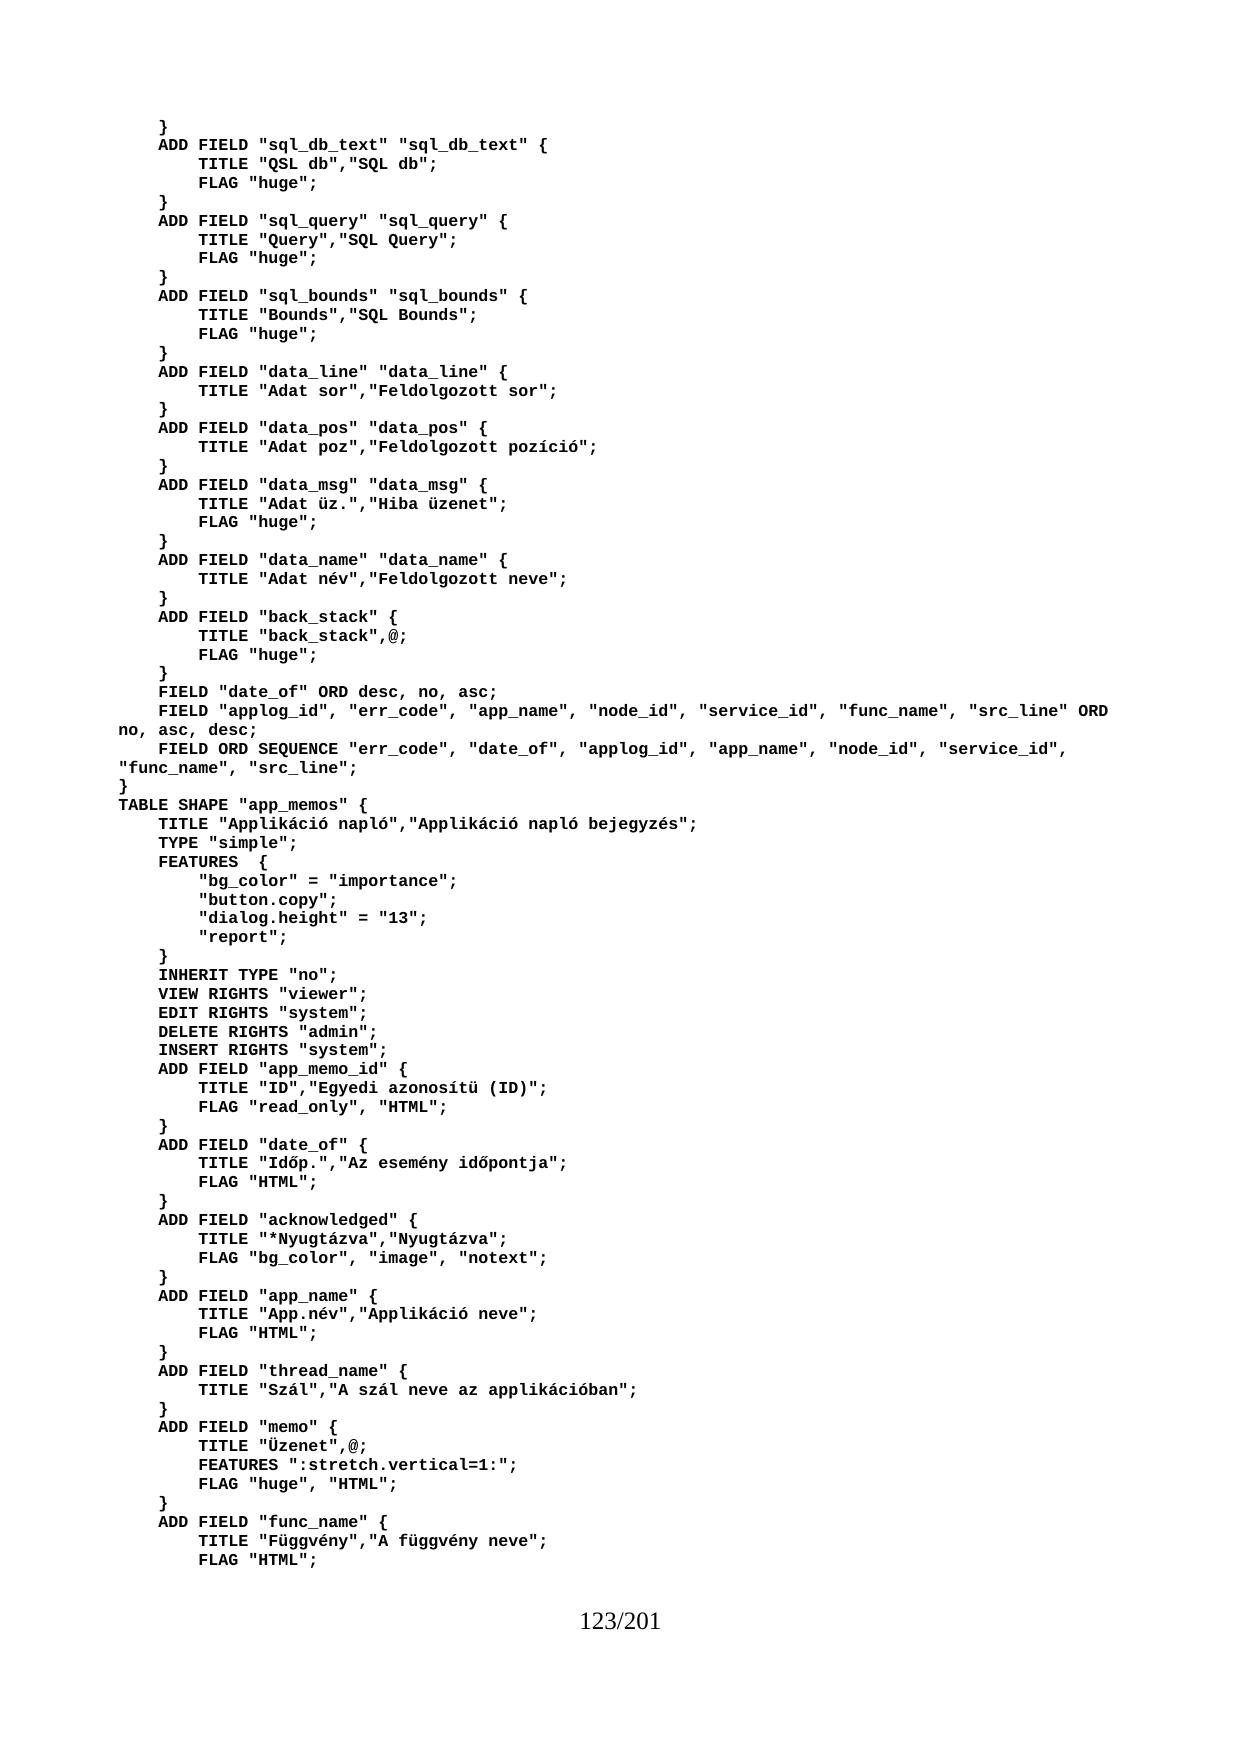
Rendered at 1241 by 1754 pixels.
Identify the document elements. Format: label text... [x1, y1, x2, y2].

text } [118, 269, 1122, 288]
text TITLE "Szál","A szál neve az applikációban"; [118, 1381, 1122, 1400]
text ADD FIELD "date_of" { [118, 1136, 1122, 1155]
text "dialog.height" = "13"; [118, 910, 1122, 929]
text FLAG "huge", "HTML"; [118, 1476, 1122, 1494]
text } [118, 1400, 1122, 1419]
text } [118, 665, 1122, 684]
text ADD FIELD "acknowledged" { [118, 1212, 1122, 1231]
text } [118, 1117, 1122, 1136]
text ADD FIELD "data_msg" "data_msg" { [118, 476, 1122, 495]
text FEATURES { [118, 853, 1122, 872]
text ADD FIELD "thread_name" { [118, 1362, 1122, 1381]
text FLAG "HTML"; [118, 1551, 1122, 1570]
text } [118, 344, 1122, 363]
text TITLE "ID","Egyedi azonosítü (ID)"; [118, 1080, 1122, 1098]
text } [118, 118, 1122, 137]
text VIEW RIGHTS "viewer"; [118, 985, 1122, 1004]
text TITLE "Adat név","Feldolgozott neve"; [118, 571, 1122, 589]
text FLAG "huge"; [118, 175, 1122, 193]
text INHERIT TYPE "no"; [118, 967, 1122, 985]
text } [118, 457, 1122, 476]
text FLAG "bg_color", "image", "notext"; [118, 1249, 1122, 1268]
text TITLE "Időp.","Az esemény időpontja"; [118, 1155, 1122, 1174]
text TYPE "simple"; [118, 834, 1122, 853]
text FEATURES ":stretch.vertical=1:"; [118, 1457, 1122, 1476]
text } [118, 589, 1122, 608]
text TITLE "*Nyugtázva","Nyugtázva"; [118, 1231, 1122, 1249]
text ADD FIELD "sql_query" "sql_query" { [118, 212, 1122, 231]
text ADD FIELD "data_name" "data_name" { [118, 552, 1122, 571]
text } [118, 1494, 1122, 1513]
text ADD FIELD "memo" { [118, 1419, 1122, 1438]
text } [118, 1344, 1122, 1362]
text ADD FIELD "data_pos" "data_pos" { [118, 420, 1122, 439]
text TITLE "Query","SQL Query"; [118, 231, 1122, 250]
text FLAG "huge"; [118, 250, 1122, 269]
text EDIT RIGHTS "system"; [118, 1004, 1122, 1023]
text "bg_color" = "importance"; [118, 872, 1122, 891]
text } [118, 401, 1122, 420]
text } [118, 948, 1122, 967]
text } [118, 778, 1122, 797]
text FIELD ORD SEQUENCE "err_code", "date_of", "applog_id", "app_name", "node_id", "service_id", "func_name", "src_line"; [118, 740, 1122, 778]
text } [118, 1268, 1122, 1287]
text TITLE "Függvény","A függvény neve"; [118, 1532, 1122, 1551]
text "button.copy"; [118, 891, 1122, 910]
text } [118, 193, 1122, 212]
text ADD FIELD "app_memo_id" { [118, 1061, 1122, 1080]
text ADD FIELD "back_stack" { [118, 608, 1122, 627]
text TITLE "Adat sor","Feldolgozott sor"; [118, 382, 1122, 401]
text TITLE "Bounds","SQL Bounds"; [118, 307, 1122, 326]
text FLAG "huge"; [118, 514, 1122, 533]
text ADD FIELD "sql_bounds" "sql_bounds" { [118, 288, 1122, 307]
text FLAG "HTML"; [118, 1325, 1122, 1344]
text TITLE "QSL db","SQL db"; [118, 156, 1122, 175]
text TITLE "Adat poz","Feldolgozott pozíció"; [118, 439, 1122, 457]
text FIELD "date_of" ORD desc, no, asc; [118, 684, 1122, 703]
text INSERT RIGHTS "system"; [118, 1042, 1122, 1061]
text TITLE "Adat üz.","Hiba üzenet"; [118, 495, 1122, 514]
text } [118, 1193, 1122, 1212]
text ADD FIELD "sql_db_text" "sql_db_text" { [118, 137, 1122, 156]
text TITLE "Üzenet",@; [118, 1438, 1122, 1457]
text TITLE "App.név","Applikáció neve"; [118, 1306, 1122, 1325]
text FLAG "HTML"; [118, 1174, 1122, 1193]
text ADD FIELD "app_name" { [118, 1287, 1122, 1306]
text TITLE "back_stack",@; [118, 627, 1122, 646]
text DELETE RIGHTS "admin"; [118, 1023, 1122, 1042]
text FIELD "applog_id", "err_code", "app_name", "node_id", "service_id", "func_name", "src_line" ORD no, asc, desc; [118, 703, 1122, 740]
text ADD FIELD "func_name" { [118, 1513, 1122, 1532]
text ADD FIELD "data_line" "data_line" { [118, 363, 1122, 382]
text TITLE "Applikáció napló","Applikáció napló bejegyzés"; [118, 816, 1122, 834]
text FLAG "read_only", "HTML"; [118, 1098, 1122, 1117]
text "report"; [118, 929, 1122, 948]
text TABLE SHAPE "app_memos" { [118, 797, 1122, 816]
text FLAG "huge"; [118, 326, 1122, 344]
text } [118, 533, 1122, 552]
text FLAG "huge"; [118, 646, 1122, 665]
